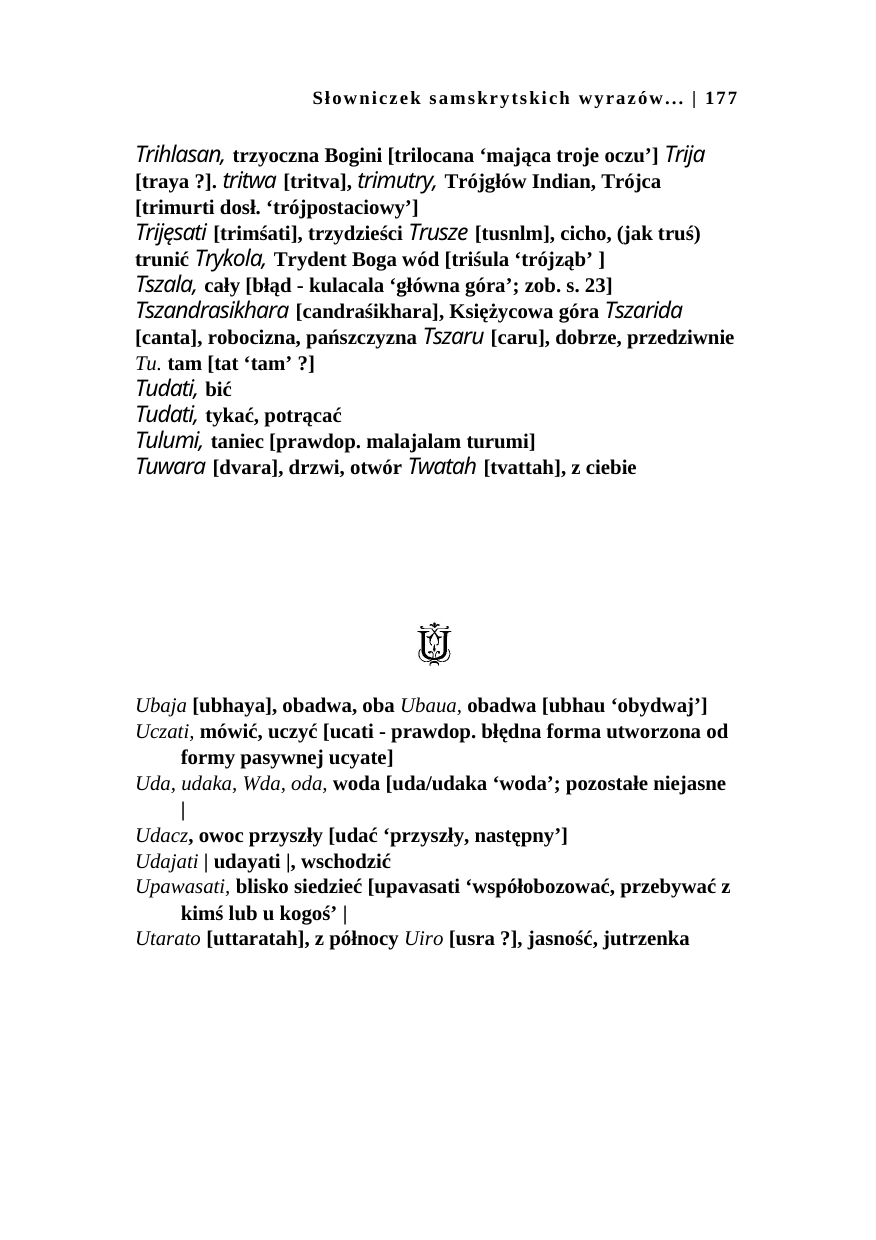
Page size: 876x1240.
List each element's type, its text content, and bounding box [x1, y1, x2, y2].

text Słowniczek samskrytskich wyrazów... | 177 [312, 89, 738, 108]
text Tszala, cały [błąd - kulacala ‘główna góra’; zob. s. 23] Tszandrasikhara [candraśikhara], Księżycowa góra Tszarida [canta], robocizna, pańszczyzna Tszaru [caru], dobrze, przedziwnie Tu. tam [tat ‘tam’ ?] [135, 272, 735, 376]
text Tudati, bić [135, 376, 735, 402]
text Utarato [uttaratah], z północy Uiro [usra ?], jasność, jutrzenka [135, 925, 735, 951]
text Ubaja [ubhaya], obadwa, oba Ubaua, obadwa [ubhau ‘obydwaj’] [135, 692, 735, 718]
text Tuwara [dvara], drzwi, otwór Twatah [tvattah], z ciebie [135, 453, 735, 479]
text Trijęsati [trimśati], trzydzieści Trusze [tusnlm], cicho, (jak truś) trunić Trykola, Trydent Boga wód [triśula ‘trójząb’ ] [135, 220, 735, 272]
text Tulumi, taniec [prawdop. malajalam turumi] [135, 427, 735, 453]
text Trihlasan, trzyoczna Bogini [trilocana ‘mająca troje oczu’] Trija [traya ?]. tritwa [tritva], trimutry, Trójgłów Indian, Trójca [trimurti dosł. ‘trójpostaciowy’] [135, 142, 735, 220]
text Udacz, owoc przyszły [udać ‘przyszły, następny’] [135, 821, 735, 847]
text Upawasati, blisko siedzieć [upavasati ‘współobozować, przebywać z kimś lub u kogoś’ | [135, 873, 735, 925]
text Udajati | udayati |, wschodzić [135, 847, 735, 873]
text Uczati, mówić, uczyć [ucati - prawdop. błędna forma utworzona od formy pasywnej ucyate] [135, 718, 735, 769]
text Tudati, tykać, potrącać [135, 402, 735, 427]
text Uda, udaka, Wda, oda, woda [uda/udaka ‘woda’; pozostałe niejasne | [135, 769, 735, 821]
picture [416, 621, 453, 667]
